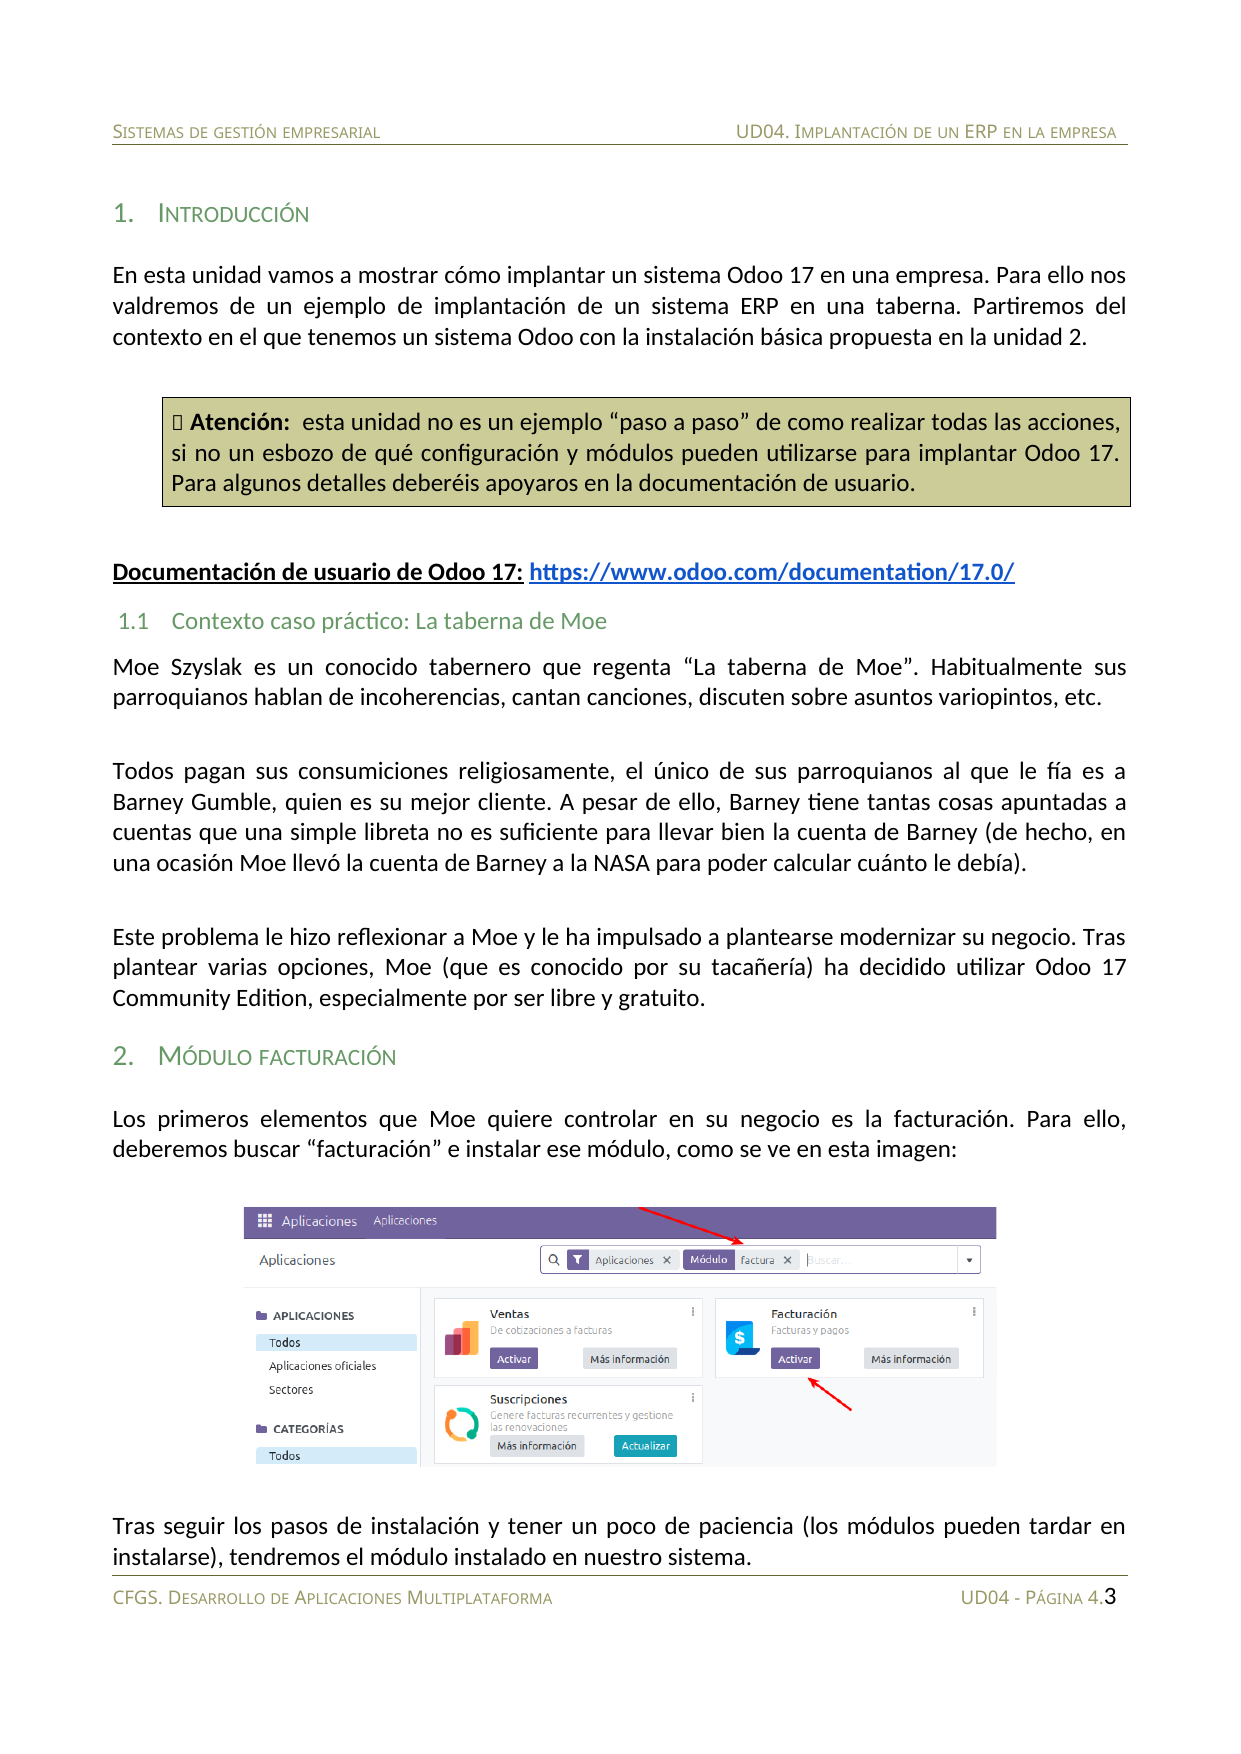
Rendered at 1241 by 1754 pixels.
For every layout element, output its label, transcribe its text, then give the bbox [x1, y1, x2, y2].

text Moe Szyslak es un conocido tabernero que regenta “La taberna de Moe”. Habitualmente sus parroquianos hablan de incoherencias, cantan canciones, discuten sobre asuntos variopintos, etc. [112, 651, 1128, 712]
text Todos pagan sus consumiciones religiosamente, el único de sus parroquianos al que le fía es a Barney Gumble, quien es su mejor cliente. A pesar de ello, Barney tiene tantas cosas apuntadas a cuentas que una simple libreta no es suficiente para llevar bien la cuenta de Barney (de hecho, en una ocasión Moe llevó la cuenta de Barney a la NASA para poder calcular cuánto le debía). [112, 755, 1128, 877]
text Este problema le hizo reflexionar a Moe y le ha impulsado a plantearse modernizar su negocio. Tras plantear varias opciones, Moe (que es conocido por su tacañería) ha decidido utilizar Odoo 17 Community Edition, especialmente por ser libre y gratuito. [112, 921, 1128, 1012]
picture [243, 1207, 997, 1467]
text En esta unidad vamos a mostrar cómo implantar un sistema Odoo 17 en una empresa. Para ello nos valdremos de un ejemplo de implantación de un sistema ERP en una taberna. Partiremos del contexto en el que tenemos un sistema Odoo con la instalación básica propuesta en la unidad 2. [112, 259, 1128, 351]
subtitle Módulo facturación [112, 1037, 1128, 1073]
subtitle Contexto caso práctico: La taberna de Moe [112, 605, 1128, 636]
subtitle Introducción [112, 194, 1128, 229]
text ❕ Atención: esta unidad no es un ejemplo “paso a paso” de como realizar todas las acciones, si no un esbozo de qué configuración y módulos pueden utilizarse para implantar Odoo 17. Para algunos detalles deberéis apoyaros en la documentación de usuario. [163, 398, 1130, 506]
text Tras seguir los pasos de instalación y tener un poco de paciencia (los módulos pueden tardar en instalarse), tendremos el módulo instalado en nuestro sistema. [112, 1510, 1128, 1571]
text Los primeros elementos que Moe quiere controlar en su negocio es la facturación. Para ello, deberemos buscar “facturación” e instalar ese módulo, como se ve en esta imagen: [112, 1103, 1128, 1164]
text Documentación de usuario de Odoo 17: https://www.odoo.com/documentation/17.0/ [112, 556, 1128, 587]
